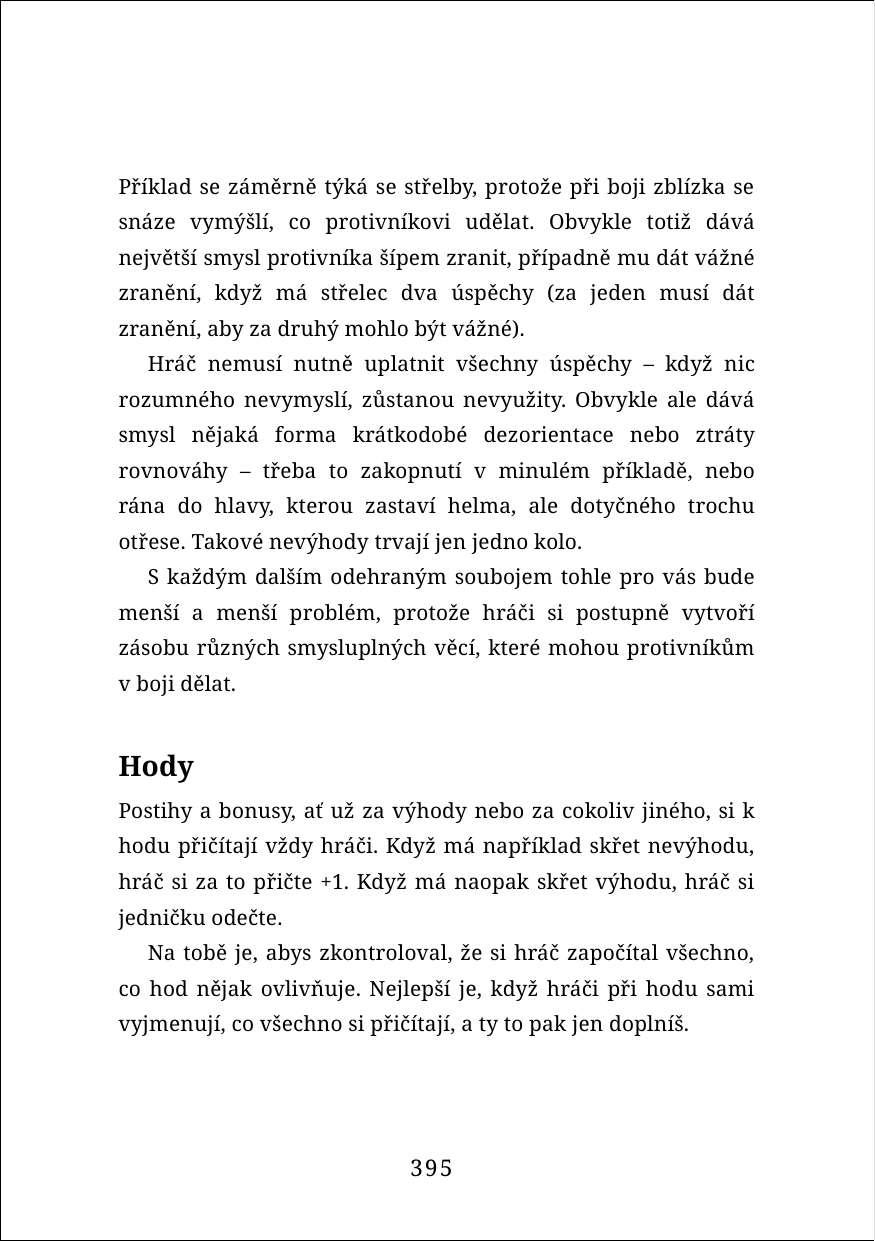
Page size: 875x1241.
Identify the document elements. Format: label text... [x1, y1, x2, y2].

text Postihy a bonusy, ať už za výhody nebo za cokoliv jiného, si k hodu přičítají vždy hráči. Když má například skřet nevýhodu, hráč si za to přičte +1. Když má naopak skřet výhodu, hráč si jedničku odečte. Na tobě je, abys zkontroloval, že si hráč započítal všechno, co hod nějak ovlivňuje. Nejlepší je, když hráči při hodu sami vyjmenují, co všechno si přičítají, a ty to pak jen doplníš. [118, 796, 756, 1038]
subtitle Hody [118, 746, 756, 784]
text Příklad se záměrně týká se střelby, protože při boji zblízka se snáze vymýšlí, co protivníkovi udělat. Obvykle totiž dává největší smysl protivníka šípem zranit, případně mu dát vážné zranění, když má střelec dva úspěchy (za jeden musí dát zranění, aby za druhý mohlo být vážné). Hráč nemusí nutně uplatnit všechny úspěchy – když nic rozumného nevymyslí, zůstanou nevyužity. Obvykle ale dává smysl nějaká forma krátkodobé dezorientace nebo ztráty rovnováhy – třeba to zakopnutí v minulém příkladě, nebo rána do hlavy, kterou zastaví helma, ale dotyčného trochu otřese. Takové nevýhody trvají jen jedno kolo. S každým dalším odehraným soubojem tohle pro vás bude menší a menší problém, protože hráči si postupně vytvoří zásobu různých smysluplných věcí, které mohou protivníkům v boji dělat. [118, 172, 756, 697]
